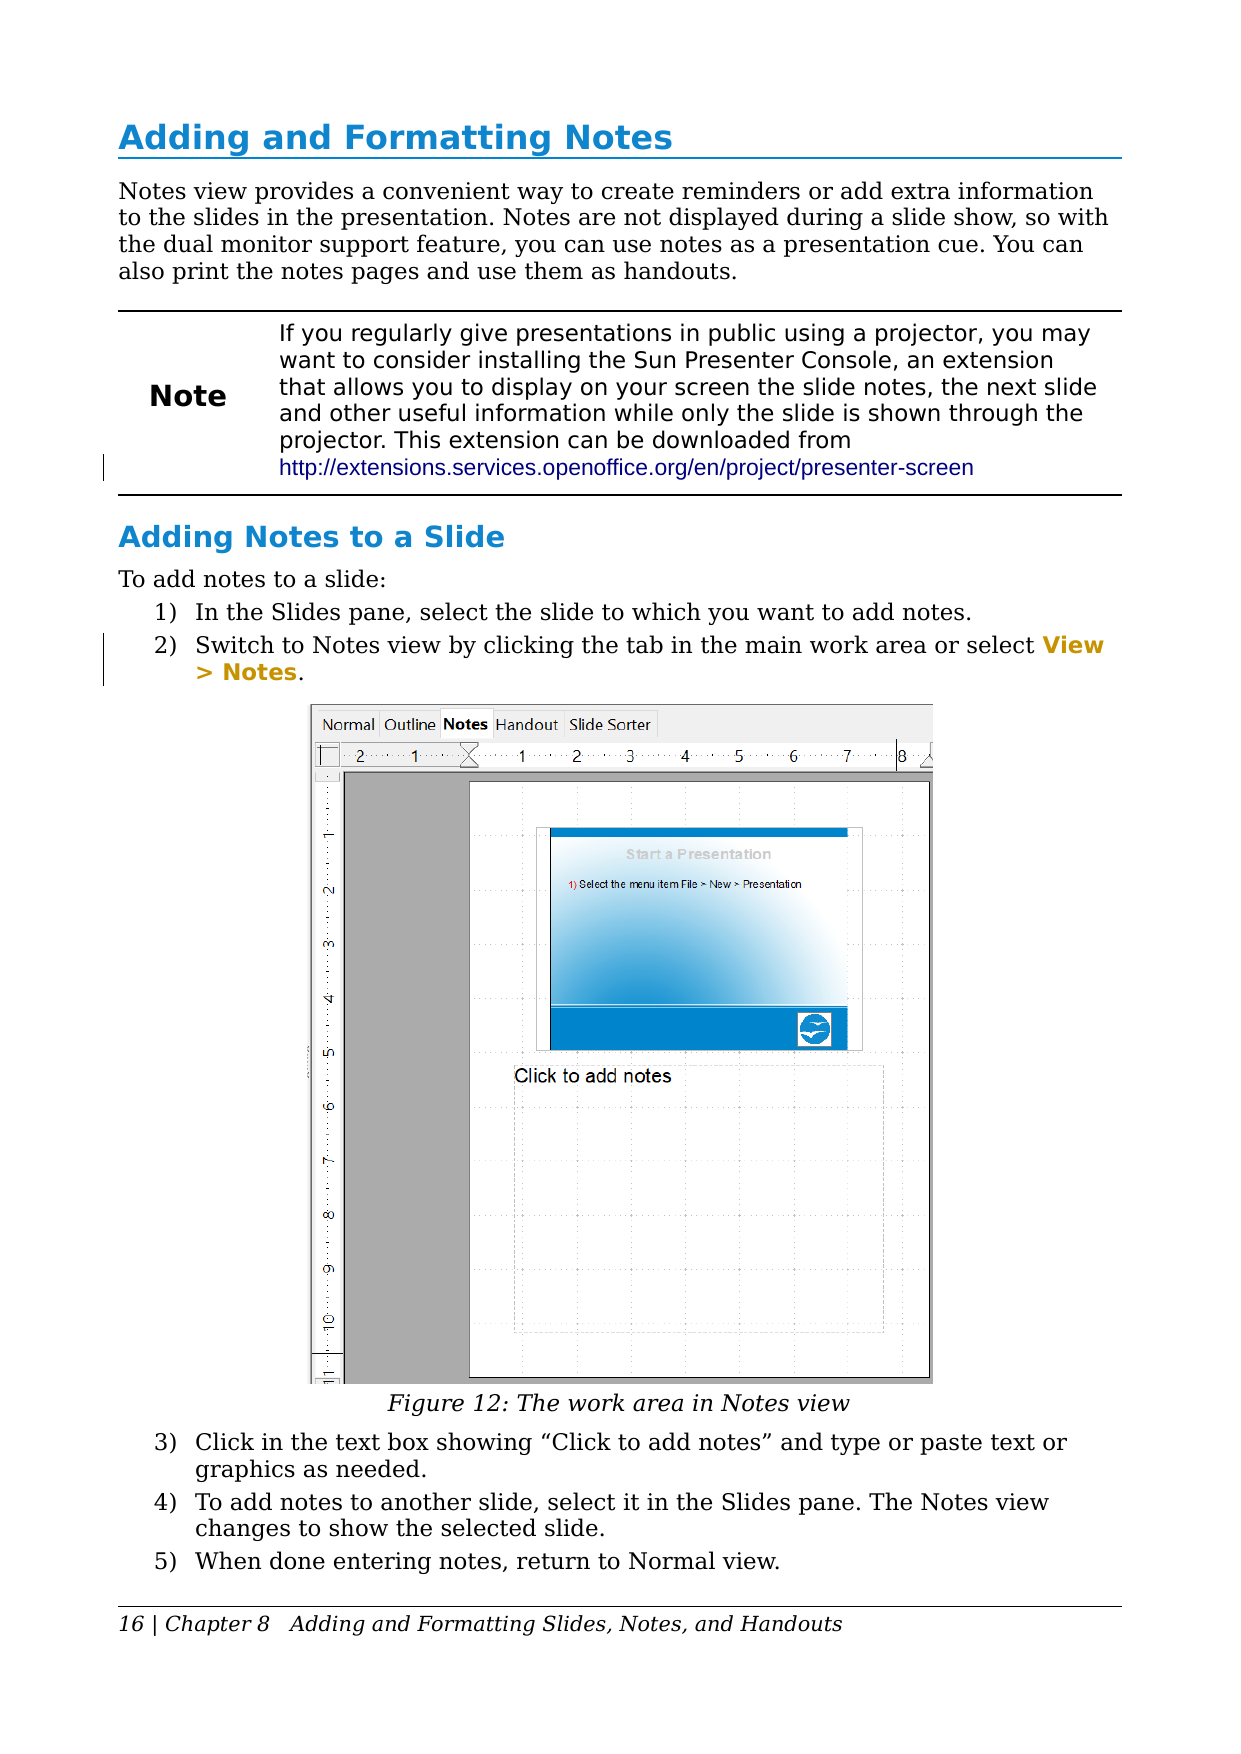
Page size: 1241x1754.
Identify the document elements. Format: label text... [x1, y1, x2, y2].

text Figure 12: The work area in Notes view [307, 1390, 933, 1417]
list Click in the text box showing “Click to add notes” and type or paste text or graphics as needed. [177, 1429, 1122, 1483]
list In the Slides pane, select the slide to which you want to add notes. [177, 599, 1122, 626]
table_header If you regularly give presentations in public using a projector, you may want to consider installing the Sun Presenter Console, an extension that allows you to display on your screen the slide notes, the next slide and other useful information while only the slide is shown through the projector. This extension can be downloaded from http://extensions.services.openoffice.org/en/project/presenter-screen [258, 312, 1122, 494]
list To add notes to another slide, select it in the Slides pane. The Notes view changes to show the selected slide. [177, 1489, 1122, 1542]
list Switch to Notes view by clicking the tab in the main work area or select View > Notes. [177, 632, 1122, 686]
text Notes view provides a convenient way to create reminders or add extra information to the slides in the presentation. Notes are not displayed during a slide show, so with the dual monitor support feature, you can use notes as a presentation cue. You can also print the notes pages and use them as handouts. [118, 178, 1122, 284]
subtitle Adding and Formatting Notes [118, 118, 1122, 157]
subtitle Adding Notes to a Slide [118, 520, 1122, 554]
table_header Note [118, 312, 257, 494]
picture [307, 704, 933, 1384]
list To add notes to a slide: [118, 566, 1122, 593]
list When done entering notes, return to Normal view. [177, 1548, 1122, 1575]
